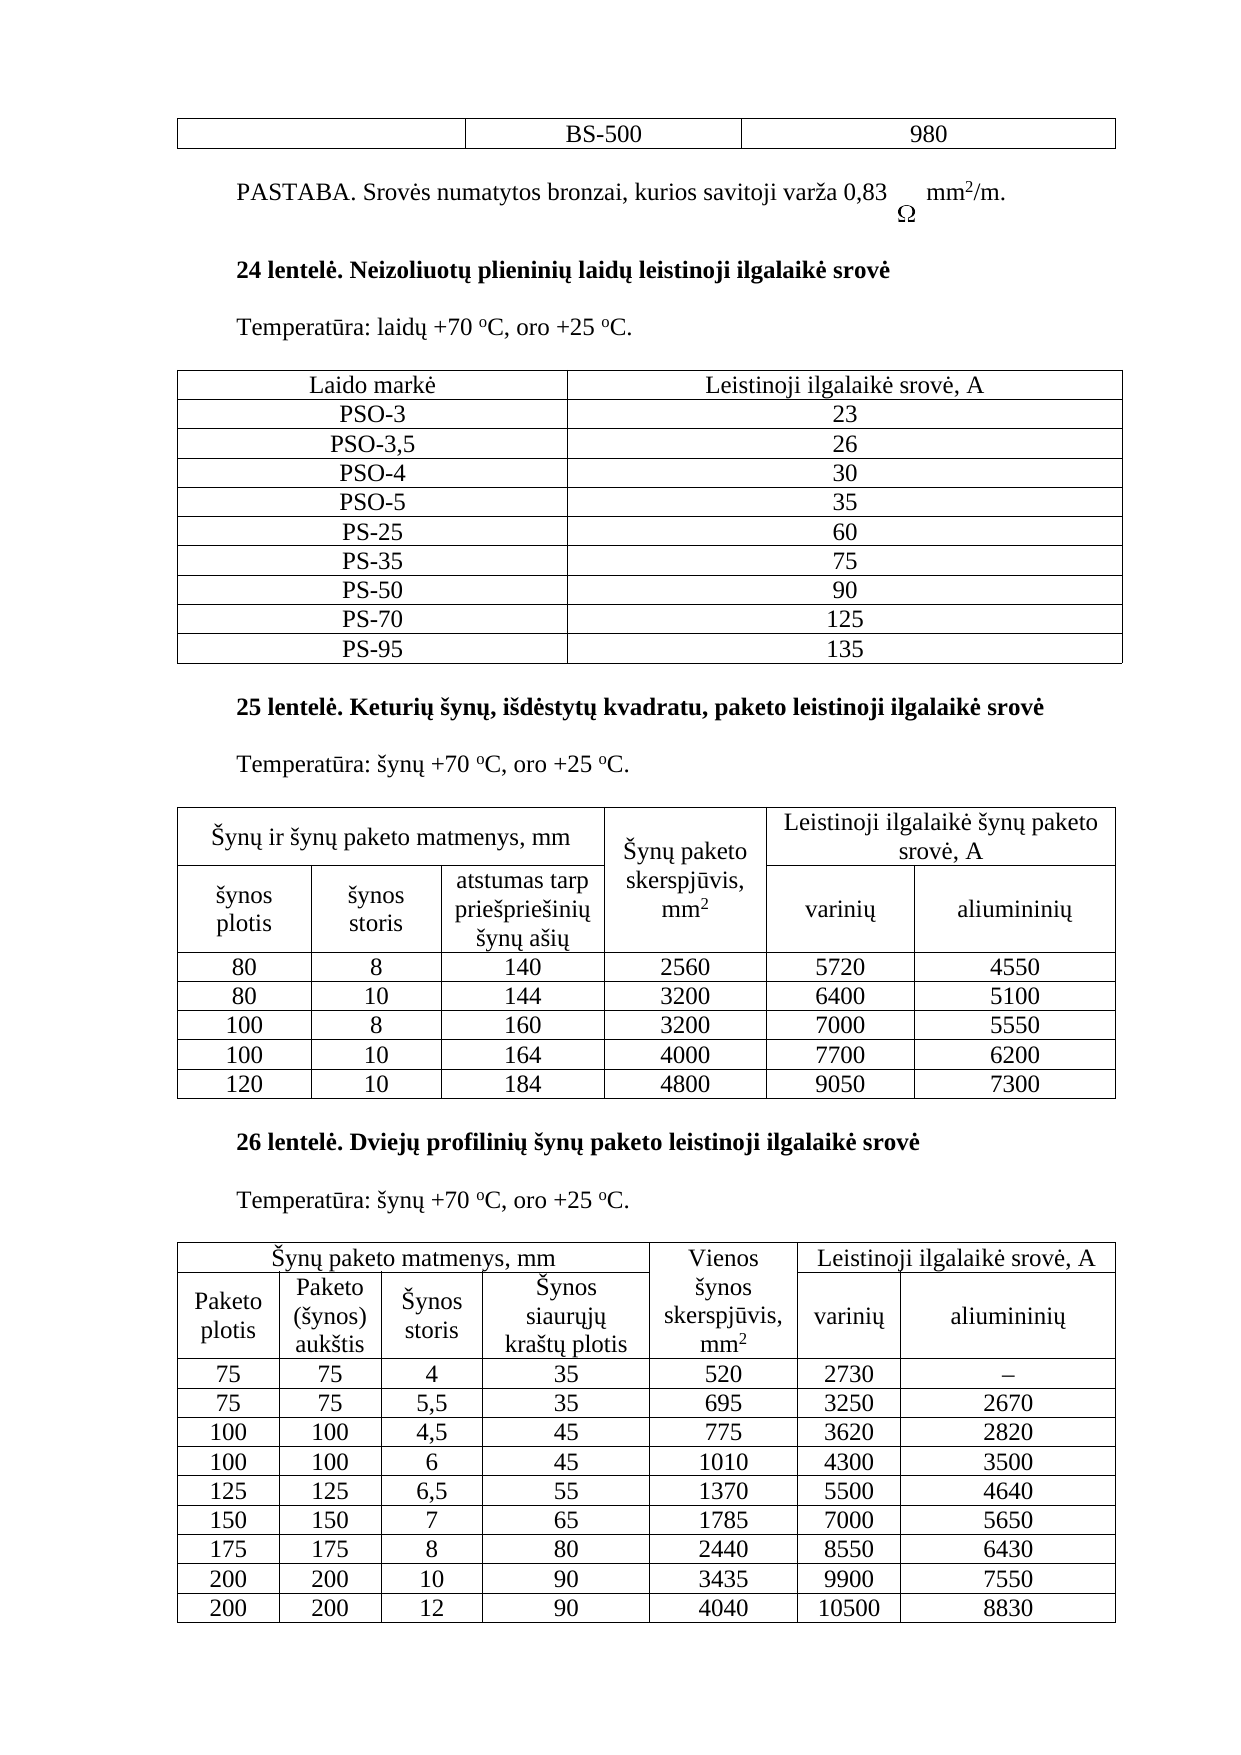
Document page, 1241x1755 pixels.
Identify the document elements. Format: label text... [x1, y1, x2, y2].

table_cell aliumininių [915, 866, 1115, 952]
table_cell 6430 [901, 1535, 1115, 1563]
table_cell 200 [280, 1594, 381, 1622]
table_cell 2440 [650, 1535, 797, 1563]
table_cell PSO-5 [178, 488, 567, 516]
table_cell 80 [483, 1535, 649, 1563]
text 25 lentelė. Keturių šynų, išdėstytų kvadratu, paketo leistinoji ilgalaikė srovė [177, 692, 1181, 721]
table_cell PS-25 [178, 517, 567, 545]
table_cell 2820 [901, 1418, 1115, 1446]
table_cell 5650 [901, 1506, 1115, 1534]
table_cell 175 [178, 1535, 279, 1563]
table_cell 4300 [798, 1447, 900, 1475]
table_cell 30 [568, 459, 1122, 487]
table_cell varinių [767, 866, 914, 952]
table_cell 35 [483, 1389, 649, 1417]
table_cell 4640 [901, 1476, 1115, 1504]
table_cell 4040 [650, 1594, 797, 1622]
table_cell PSO-3,5 [178, 429, 567, 458]
table_cell – [901, 1359, 1115, 1387]
table_header Leistinoji ilgalaikė srovė, A [798, 1243, 1115, 1271]
table_cell BS-500 [466, 119, 741, 147]
table_cell 7300 [915, 1070, 1115, 1098]
table_cell 80 [178, 953, 311, 981]
table_cell [178, 119, 465, 147]
table_cell 5500 [798, 1476, 900, 1504]
table_cell 45 [483, 1447, 649, 1475]
table_cell 8550 [798, 1535, 900, 1563]
table_header Leistinoji ilgalaikė šynų paketo srovė, A [767, 808, 1115, 865]
table_cell šynos plotis [178, 866, 311, 952]
table_cell 125 [280, 1476, 381, 1504]
table_cell 3200 [605, 982, 766, 1010]
table_cell 3620 [798, 1418, 900, 1446]
table_header Šynų paketo matmenys, mm [178, 1243, 649, 1271]
table_cell 10 [312, 982, 441, 1010]
table_cell 90 [483, 1564, 649, 1592]
table_cell aliumininių [901, 1273, 1115, 1358]
table_cell 7700 [767, 1040, 914, 1069]
table_cell 75 [568, 546, 1122, 575]
table_cell 10 [312, 1070, 441, 1098]
table_cell 135 [568, 634, 1122, 662]
table_cell 175 [280, 1535, 381, 1563]
table_cell 3200 [605, 1011, 766, 1039]
table_cell Šynos storis [382, 1273, 482, 1358]
table_cell 8 [312, 1011, 441, 1039]
table_cell PS-35 [178, 546, 567, 575]
table_cell 5,5 [382, 1389, 482, 1417]
table_cell 9900 [798, 1564, 900, 1592]
table_cell 90 [568, 576, 1122, 604]
text Temperatūra: šynų +70 oC, oro +25 oC. [177, 749, 1181, 778]
table_cell atstumas tarp priešpriešinių šynų ašių [442, 866, 604, 952]
table_cell 35 [483, 1359, 649, 1387]
table_cell 3435 [650, 1564, 797, 1592]
table_cell 6400 [767, 982, 914, 1010]
table_cell 160 [442, 1011, 604, 1039]
table_cell 90 [483, 1594, 649, 1622]
table_cell 200 [280, 1564, 381, 1592]
table_cell 7000 [767, 1011, 914, 1039]
table_cell 75 [280, 1359, 381, 1387]
table_header Leistinoji ilgalaikė srovė, A [568, 371, 1122, 399]
table_cell 5550 [915, 1011, 1115, 1039]
table_cell 60 [568, 517, 1122, 545]
table_header Laido markė [178, 371, 567, 399]
table_cell 100 [178, 1011, 311, 1039]
table_cell 184 [442, 1070, 604, 1098]
table_cell 4550 [915, 953, 1115, 981]
text PASTABA. Srovės numatytos bronzai, kurios savitoji varža 0,83 mm2/m. [177, 177, 1181, 226]
table_cell 980 [742, 119, 1115, 147]
table_cell 150 [280, 1506, 381, 1534]
table_cell Šynos siaurųjų kraštų plotis [483, 1273, 649, 1358]
table_header Šynų ir šynų paketo matmenys, mm [178, 808, 604, 865]
table_cell 200 [178, 1564, 279, 1592]
text 26 lentelė. Dviejų profilinių šynų paketo leistinoji ilgalaikė srovė [177, 1127, 1181, 1156]
table_cell 150 [178, 1506, 279, 1534]
table_cell PSO-4 [178, 459, 567, 487]
table_cell 140 [442, 953, 604, 981]
table_cell 100 [178, 1447, 279, 1475]
table_cell 3500 [901, 1447, 1115, 1475]
table_cell 2560 [605, 953, 766, 981]
table_cell 55 [483, 1476, 649, 1504]
text Temperatūra: laidų +70 oC, oro +25 oC. [177, 312, 1181, 341]
table_cell 6200 [915, 1040, 1115, 1069]
table_cell 5720 [767, 953, 914, 981]
table_header Vienos šynos skerspjūvis, mm2 [650, 1243, 797, 1358]
table_cell 100 [178, 1418, 279, 1446]
table_cell 10 [382, 1564, 482, 1592]
table_cell 4800 [605, 1070, 766, 1098]
table_cell 2670 [901, 1389, 1115, 1417]
table_cell 8 [312, 953, 441, 981]
table_cell 23 [568, 400, 1122, 428]
table_cell 7550 [901, 1564, 1115, 1592]
table_cell Paketo plotis [178, 1273, 279, 1358]
table_cell 65 [483, 1506, 649, 1534]
table_cell 4000 [605, 1040, 766, 1069]
table_cell šynos storis [312, 866, 441, 952]
table_cell 100 [178, 1040, 311, 1069]
table_cell 120 [178, 1070, 311, 1098]
table_cell 7000 [798, 1506, 900, 1534]
table_cell 200 [178, 1594, 279, 1622]
table_cell 8 [382, 1535, 482, 1563]
table_cell 9050 [767, 1070, 914, 1098]
table_cell varinių [798, 1273, 900, 1358]
table_cell 100 [280, 1418, 381, 1446]
text Temperatūra: šynų +70 oC, oro +25 oC. [177, 1185, 1181, 1213]
table_cell 6,5 [382, 1476, 482, 1504]
table_cell PS-50 [178, 576, 567, 604]
table_cell 10500 [798, 1594, 900, 1622]
table_cell 12 [382, 1594, 482, 1622]
table_cell 100 [280, 1447, 381, 1475]
text 24 lentelė. Neizoliuotų plieninių laidų leistinoji ilgalaikė srovė [177, 255, 1181, 283]
table_cell PS-95 [178, 634, 567, 662]
table_cell 75 [178, 1389, 279, 1417]
table_cell 10 [312, 1040, 441, 1069]
table_cell PSO-3 [178, 400, 567, 428]
table_cell 125 [568, 605, 1122, 633]
table_cell 164 [442, 1040, 604, 1069]
table_cell 6 [382, 1447, 482, 1475]
table_cell 1370 [650, 1476, 797, 1504]
table_cell Paketo (šynos) aukštis [280, 1273, 381, 1358]
table_cell 1785 [650, 1506, 797, 1534]
table_cell 7 [382, 1506, 482, 1534]
table_header Šynų paketo skerspjūvis, mm2 [605, 808, 766, 952]
table_cell 3250 [798, 1389, 900, 1417]
table_cell 75 [178, 1359, 279, 1387]
table_cell 4 [382, 1359, 482, 1387]
table_cell 26 [568, 429, 1122, 458]
table_cell 4,5 [382, 1418, 482, 1446]
table_cell 75 [280, 1389, 381, 1417]
table_cell 125 [178, 1476, 279, 1504]
table_cell PS-70 [178, 605, 567, 633]
table_cell 8830 [901, 1594, 1115, 1622]
table_cell 144 [442, 982, 604, 1010]
table_cell 695 [650, 1389, 797, 1417]
table_cell 45 [483, 1418, 649, 1446]
table_cell 520 [650, 1359, 797, 1387]
table_cell 775 [650, 1418, 797, 1446]
table_cell 80 [178, 982, 311, 1010]
table_cell 1010 [650, 1447, 797, 1475]
table_cell 2730 [798, 1359, 900, 1387]
table_cell 5100 [915, 982, 1115, 1010]
table_cell 35 [568, 488, 1122, 516]
